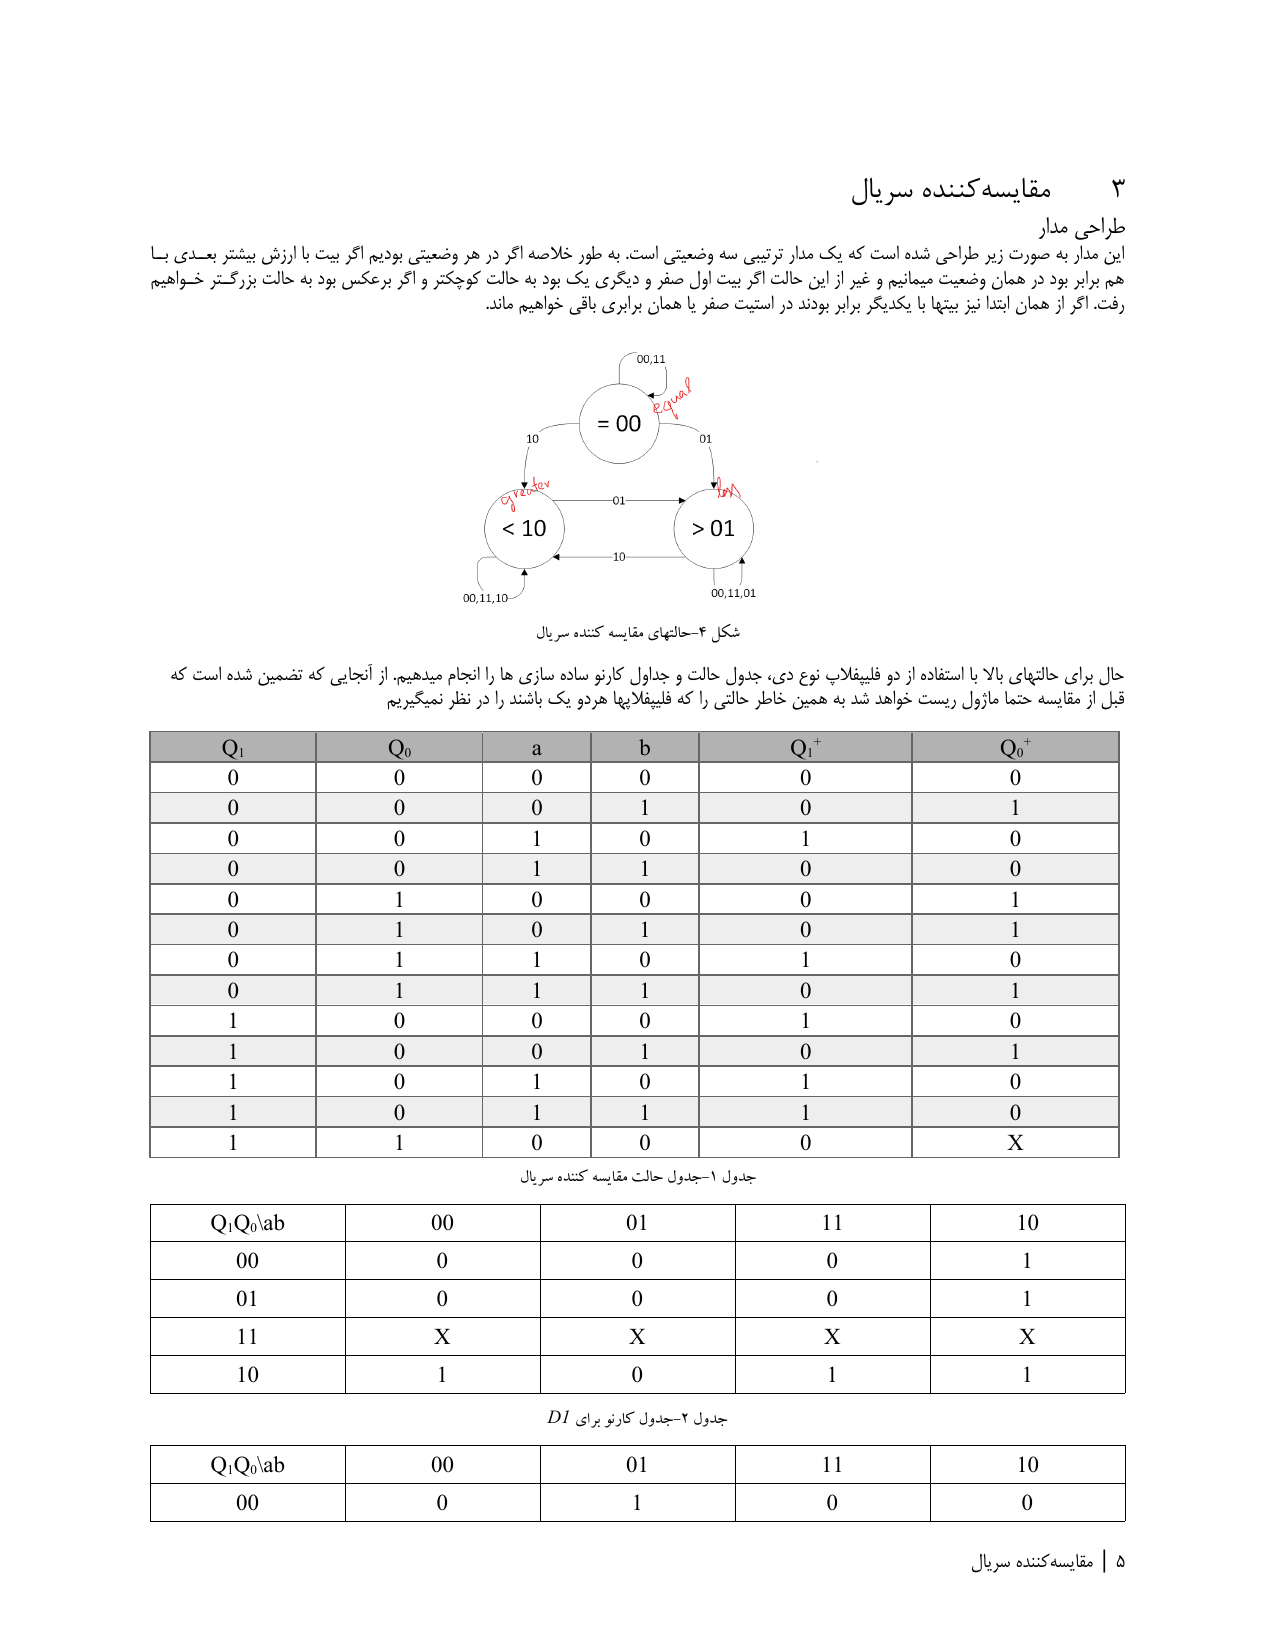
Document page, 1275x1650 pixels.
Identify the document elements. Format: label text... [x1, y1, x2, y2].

table_cell 0 [700, 915, 911, 944]
table_cell 0 [700, 885, 911, 913]
table_cell 1 [317, 945, 482, 974]
table_cell 1 [700, 1097, 911, 1126]
table_cell 1 [483, 854, 590, 883]
table_header Q1Q0\ab [151, 1205, 345, 1241]
table_cell 0 [483, 1006, 590, 1035]
table_cell 0 [700, 763, 911, 792]
table_cell 0 [151, 824, 315, 852]
table_cell 0 [151, 915, 315, 944]
table_cell 1 [317, 1128, 482, 1157]
table_cell 0 [541, 1242, 735, 1279]
table_cell 0 [913, 824, 1118, 852]
table_cell 1 [541, 1484, 735, 1521]
table_cell 0 [317, 824, 482, 852]
table_cell 0 [700, 793, 911, 822]
table_cell 0 [913, 1097, 1118, 1126]
table_cell 0 [151, 885, 315, 913]
table_cell 0 [700, 976, 911, 1004]
table_header 01 [541, 1205, 735, 1241]
table_cell 0 [317, 854, 482, 883]
table_cell 0 [736, 1484, 930, 1521]
text جدول ۱-جدول حالت مقایسه کننده سریال [150, 1171, 1125, 1189]
table_cell 1 [913, 976, 1118, 1004]
table_cell 0 [151, 793, 315, 822]
table_cell 1 [913, 885, 1118, 913]
table_cell X [736, 1318, 930, 1355]
subtitle طراحی مدار [150, 215, 1125, 242]
table_cell 0 [592, 1128, 698, 1157]
table_cell 0 [483, 915, 590, 944]
table_cell 1 [592, 976, 698, 1004]
table_cell 1 [700, 1006, 911, 1035]
table_cell 1 [483, 1067, 590, 1096]
table_cell 0 [913, 763, 1118, 792]
table_cell X [541, 1318, 735, 1355]
table_cell 1 [700, 1067, 911, 1096]
table_cell 1 [931, 1356, 1125, 1393]
table_cell 0 [317, 1097, 482, 1126]
table_cell 0 [913, 945, 1118, 974]
table_cell 1 [592, 793, 698, 822]
table_header b [592, 732, 699, 761]
table_header 10 [931, 1205, 1125, 1241]
table_cell 1 [346, 1356, 540, 1393]
table_cell X [931, 1318, 1125, 1355]
table_cell 01 [151, 1280, 345, 1317]
table_cell 1 [151, 1006, 315, 1035]
table_cell 10 [151, 1356, 345, 1393]
table_cell 0 [346, 1280, 540, 1317]
table_cell 0 [541, 1280, 735, 1317]
table_cell 0 [592, 945, 698, 974]
table_cell 1 [592, 1037, 698, 1065]
table_cell 0 [483, 1037, 590, 1065]
table_cell 0 [592, 763, 698, 792]
table_cell 0 [913, 854, 1118, 883]
table_cell 0 [736, 1280, 930, 1317]
table_cell 0 [151, 854, 315, 883]
text جدول ۲-جدول کارنو برای D1 [150, 1406, 1125, 1431]
table_cell 0 [483, 1128, 590, 1157]
table_cell 0 [317, 1067, 482, 1096]
table_cell 0 [700, 1037, 911, 1065]
text حال برای حالتهای بالا با استفاده از دو فلیپفلاپ نوع دی، جدول حالت و جداول کارنو ساده سازی ها را انجام میدهیم. از آنجایی که تضمین شده است که قبل از مقایسه حتما ماژول ریست خواهد شد به همین خاطر حالتی را که فلیپفلاپها هردو یک باشند را در نظر نمیگیریم [150, 335, 1125, 712]
table_cell 0 [592, 824, 698, 852]
table_header 00 [346, 1205, 540, 1241]
table_cell 1 [151, 1097, 315, 1126]
table_header 11 [736, 1446, 930, 1483]
table_cell 1 [700, 945, 911, 974]
table_cell 1 [151, 1128, 315, 1157]
table_cell 1 [483, 976, 590, 1004]
table_cell 11 [151, 1318, 345, 1355]
table_header 10 [931, 1446, 1125, 1483]
table_cell 0 [151, 763, 315, 792]
table_cell 1 [913, 793, 1118, 822]
table_header Q1+ [700, 732, 912, 761]
table_cell 1 [483, 945, 590, 974]
table_cell 0 [317, 763, 482, 792]
table_cell 1 [317, 976, 482, 1004]
table_cell 0 [151, 945, 315, 974]
table_cell 1 [151, 1067, 315, 1096]
subtitle مقایسه‌کننده سریال [150, 175, 1125, 209]
table_cell 1 [913, 1037, 1118, 1065]
text این مدار به صورت زیر طراحی شده است که یک مدار ترتیبی سه وضعیتی است. به طور خلاصه اگر در هر وضعیتی بودیم اگر بیت با ارزش بیشتر بعدی با هم برابر بود در همان وضعیت میمانیم و غیر از این حالت اگر بیت اول صفر و دیگری یک بود به حالت کوچکتر و اگر برعکس بود به حالت بزرگتر خواهیم رفت. اگر از همان ابتدا نیز بیتها با یکدیگر برابر بودند در استیت صفر یا همان برابری باقی خواهیم ماند. [150, 244, 1125, 317]
table_cell 1 [592, 915, 698, 944]
table_header Q0+ [913, 732, 1118, 761]
table_header 11 [736, 1205, 930, 1241]
table_header Q0 [317, 732, 482, 761]
text شکل ۴-حالتهای مقایسه کننده سریال [457, 612, 818, 644]
table_cell 0 [317, 1006, 482, 1035]
table_cell 0 [346, 1242, 540, 1279]
table_cell 1 [483, 1097, 590, 1126]
table_header Q1 [151, 732, 316, 761]
table_cell 1 [913, 915, 1118, 944]
table_cell 1 [592, 854, 698, 883]
table_cell 0 [592, 1006, 698, 1035]
table_cell 0 [913, 1006, 1118, 1035]
table_cell 1 [483, 824, 590, 852]
table_cell 0 [913, 1067, 1118, 1096]
table_cell 0 [483, 763, 590, 792]
picture [456, 347, 819, 612]
table_cell X [346, 1318, 540, 1355]
table_cell 1 [317, 915, 482, 944]
table_header a [483, 732, 591, 761]
table_cell 0 [592, 885, 698, 913]
table_cell 0 [700, 854, 911, 883]
table_cell 0 [317, 1037, 482, 1065]
table_cell 0 [151, 976, 315, 1004]
table_cell 1 [700, 824, 911, 852]
table_cell 1 [931, 1280, 1125, 1317]
table_cell 1 [151, 1037, 315, 1065]
table_cell 00 [151, 1484, 345, 1521]
table_cell 00 [151, 1242, 345, 1279]
table_cell 1 [592, 1097, 698, 1126]
table_cell 0 [483, 793, 590, 822]
table_header 00 [346, 1446, 540, 1483]
table_cell 1 [317, 885, 482, 913]
table_cell X [913, 1128, 1118, 1157]
table_cell 0 [700, 1128, 911, 1157]
table_cell 1 [736, 1356, 930, 1393]
table_cell 1 [931, 1242, 1125, 1279]
table_cell 0 [736, 1242, 930, 1279]
table_cell 0 [931, 1484, 1125, 1521]
table_header 01 [541, 1446, 735, 1483]
table_cell 0 [592, 1067, 698, 1096]
table_cell 0 [483, 885, 590, 913]
table_cell 0 [346, 1484, 540, 1521]
table_cell 0 [541, 1356, 735, 1393]
table_cell 0 [317, 793, 482, 822]
table_header Q1Q0\ab [151, 1446, 345, 1483]
